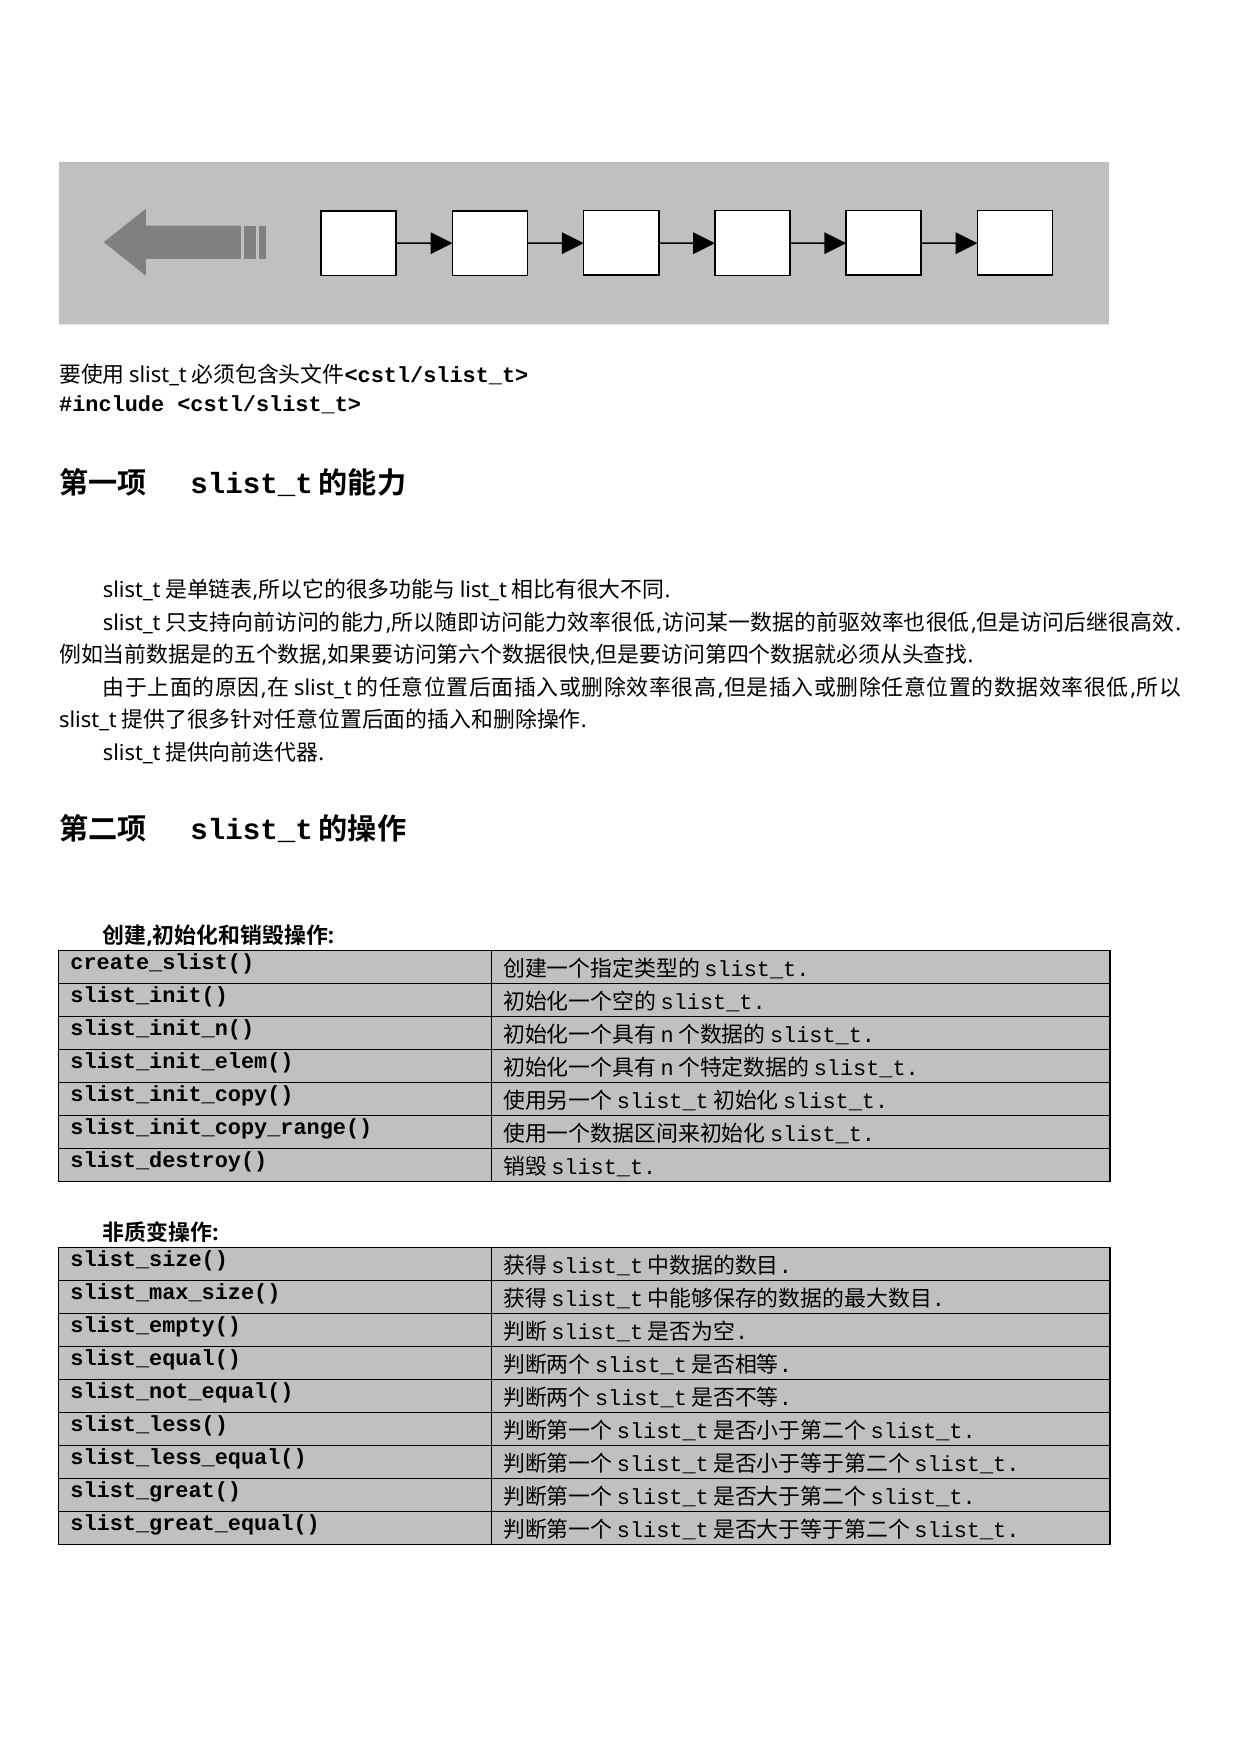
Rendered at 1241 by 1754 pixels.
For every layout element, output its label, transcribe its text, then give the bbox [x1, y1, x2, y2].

table_cell 判断第一个slist_t是否大于第二个slist_t. [492, 1479, 1109, 1511]
table_cell 初始化一个具有n个数据的slist_t. [492, 1017, 1109, 1049]
table_cell 初始化一个具有n个特定数据的slist_t. [492, 1050, 1109, 1082]
text slist_t提供向前迭代器. [59, 734, 1181, 767]
table_cell slist_not_equal() [59, 1380, 491, 1412]
table_header slist_size() [59, 1248, 491, 1280]
text 由于上面的原因,在slist_t的任意位置后面插入或删除效率很高,但是插入或删除任意位置的数据效率很低,所以slist_t提供了很多针对任意位置后面的插入和删除操作. [59, 669, 1181, 734]
table_cell slist_great_equal() [59, 1512, 491, 1544]
table_cell 判断slist_t是否为空. [492, 1314, 1109, 1346]
table_cell 获得slist_t中能够保存的数据的最大数目. [492, 1281, 1109, 1313]
table_cell slist_equal() [59, 1347, 491, 1379]
text #include <cstl/slist_t> [59, 389, 1181, 422]
table_cell slist_destroy() [59, 1149, 491, 1181]
table_cell slist_max_size() [59, 1281, 491, 1313]
table_cell 判断第一个slist_t是否小于等于第二个slist_t. [492, 1446, 1109, 1478]
table_cell slist_init_elem() [59, 1050, 491, 1082]
table_header 获得slist_t中数据的数目. [492, 1248, 1109, 1280]
table_cell 初始化一个空的slist_t. [492, 984, 1109, 1016]
table_cell slist_less_equal() [59, 1446, 491, 1478]
table_cell slist_init_copy_range() [59, 1116, 491, 1148]
table_cell slist_init() [59, 984, 491, 1016]
subtitle slist_t的操作 [59, 794, 1181, 859]
table_cell slist_less() [59, 1413, 491, 1445]
text 要使用slist_t必须包含头文件<cstl/slist_t> [59, 357, 1181, 389]
text 创建,初始化和销毁操作: [59, 917, 1181, 950]
table_cell 判断第一个slist_t是否小于第二个slist_t. [492, 1413, 1109, 1445]
table_cell slist_great() [59, 1479, 491, 1511]
table_cell slist_init_n() [59, 1017, 491, 1049]
table_cell 判断两个slist_t是否相等. [492, 1347, 1109, 1379]
table_cell slist_init_copy() [59, 1083, 491, 1115]
table_cell 销毁slist_t. [492, 1149, 1109, 1181]
subtitle slist_t的能力 [59, 449, 1181, 514]
table_cell 判断两个slist_t是否不等. [492, 1380, 1109, 1412]
table_cell 使用一个数据区间来初始化slist_t. [492, 1116, 1109, 1148]
table_header create_slist() [59, 951, 491, 983]
text slist_t是单链表,所以它的很多功能与list_t相比有很大不同. [59, 572, 1181, 604]
text slist_t只支持向前访问的能力,所以随即访问能力效率很低,访问某一数据的前驱效率也很低,但是访问后继很高效.例如当前数据是的五个数据,如果要访问第六个数据很快,但是要访问第四个数据就必须从头查找. [59, 604, 1181, 669]
text 非质变操作: [59, 1214, 1181, 1247]
table_cell slist_empty() [59, 1314, 491, 1346]
table_cell 使用另一个slist_t初始化slist_t. [492, 1083, 1109, 1115]
table_header 创建一个指定类型的slist_t. [492, 951, 1109, 983]
table_cell 判断第一个slist_t是否大于等于第二个slist_t. [492, 1512, 1109, 1544]
